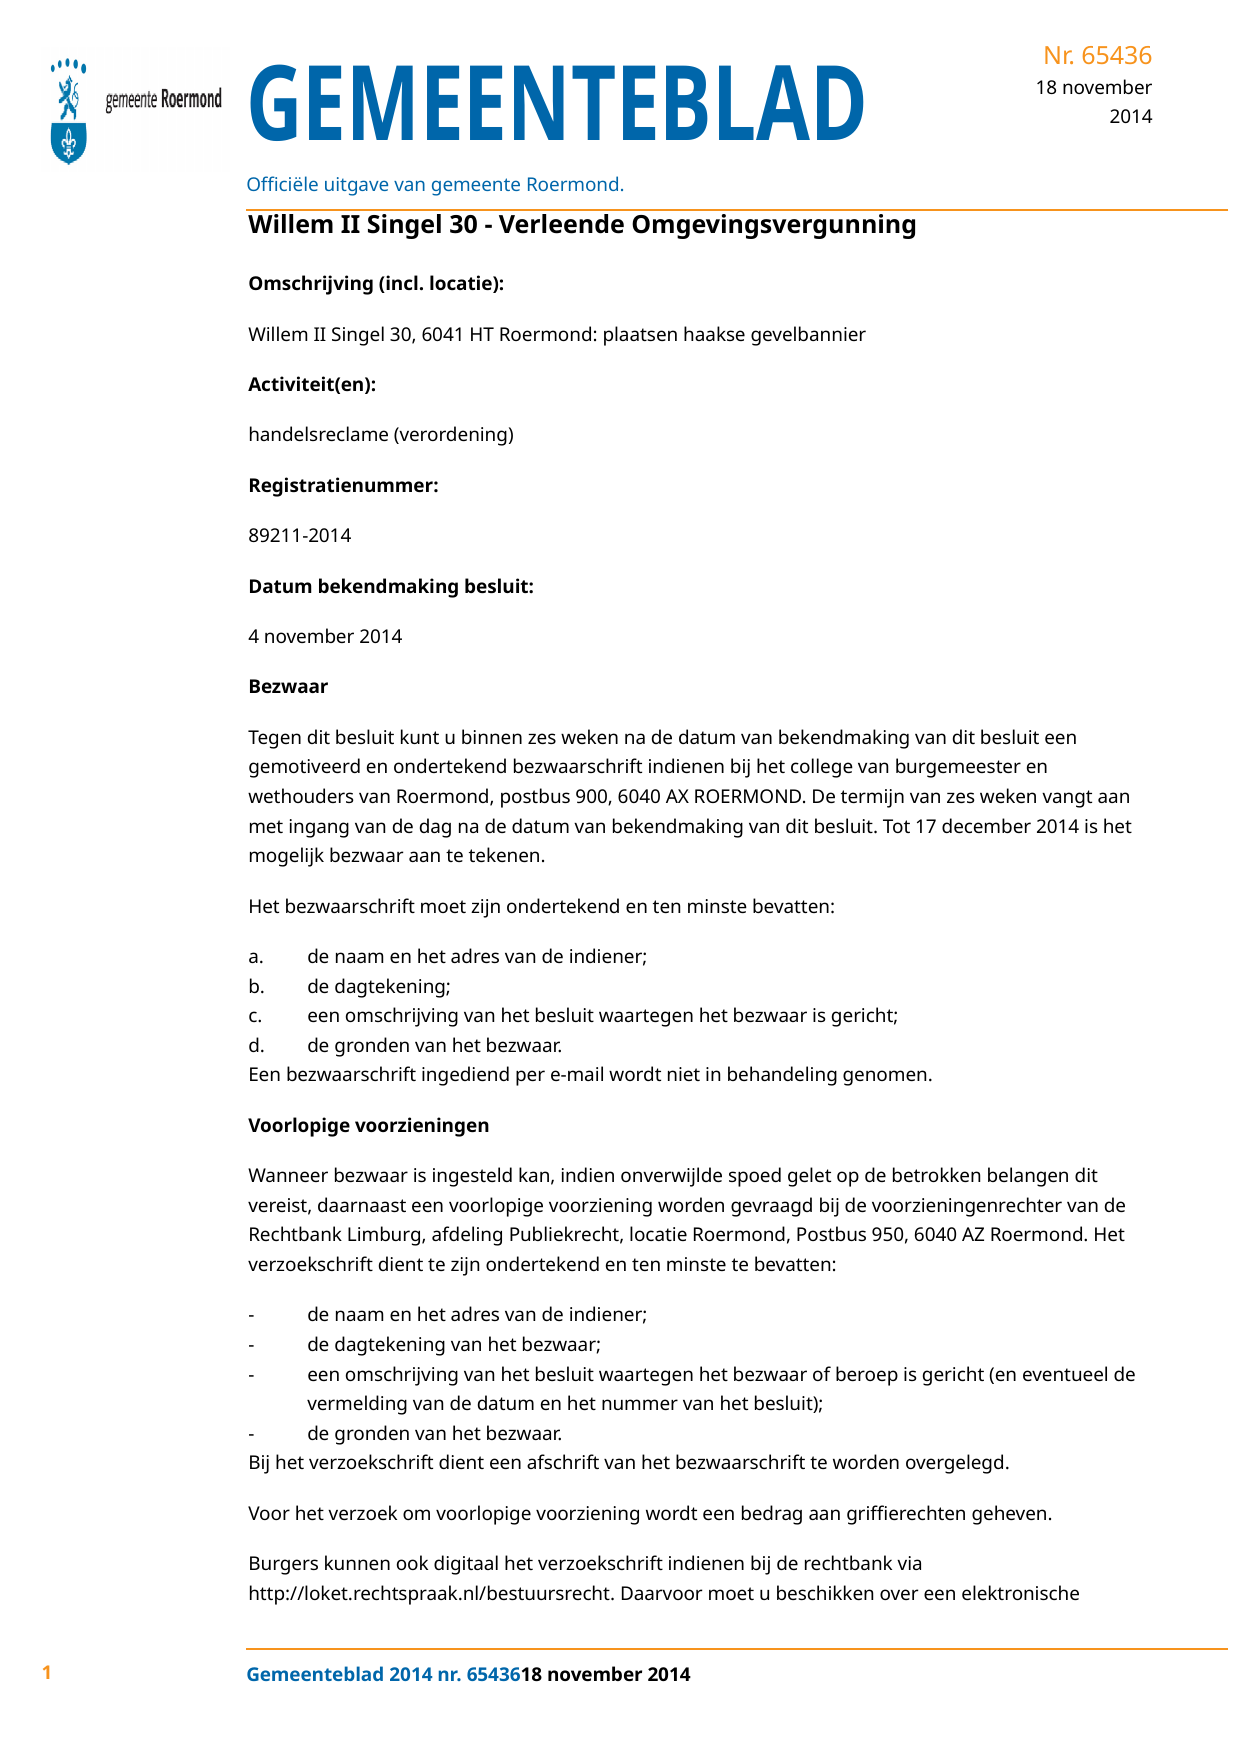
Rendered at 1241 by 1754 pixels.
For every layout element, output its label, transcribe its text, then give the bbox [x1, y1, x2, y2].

list de gronden van het bezwaar. [248, 1032, 1152, 1058]
text Een bezwaarschrift ingediend per e-mail wordt niet in behandeling genomen. [248, 1062, 1152, 1087]
text Bezwaar [248, 674, 1152, 699]
text Voor het verzoek om voorlopige voorziening wordt een bedrag aan griffierechten geheven. [248, 1500, 1152, 1526]
list een omschrijving van het besluit waartegen het bezwaar is gericht; [248, 1002, 1152, 1028]
list een omschrijving van het besluit waartegen het bezwaar of beroep is gericht (en eventueel de vermelding van de datum en het nummer van het besluit); [248, 1361, 1152, 1416]
text Omschrijving (incl. locatie): [248, 270, 1152, 296]
list de gronden van het bezwaar. [248, 1420, 1152, 1446]
text Burgers kunnen ook digitaal het verzoekschrift indienen bij de rechtbank via http://loket.rechtspraak.nl/bestuursrecht. Daarvoor moet u beschikken over een elektronische [248, 1550, 1152, 1606]
text Willem II Singel 30, 6041 HT Roermond: plaatsen haakse gevelbannier [248, 321, 1152, 346]
list de naam en het adres van de indiener; [248, 1302, 1152, 1327]
text Wanneer bezwaar is ingesteld kan, indien onverwijlde spoed gelet op de betrokken belangen dit vereist, daarnaast een voorlopige voorziening worden gevraagd bij de voorzieningenrechter van de Rechtbank Limburg, afdeling Publiekrecht, locatie Roermond, Postbus 950, 6040 AZ Roermond. Het verzoekschrift dient te zijn ondertekend en ten minste te bevatten: [248, 1162, 1152, 1277]
text Bij het verzoekschrift dient een afschrift van het bezwaarschrift te worden overgelegd. [248, 1449, 1152, 1475]
list de naam en het adres van de indiener; [248, 943, 1152, 969]
text Willem II Singel 30 - Verleende Omgevingsvergunning [248, 211, 1152, 241]
picture [41, 47, 231, 172]
text Het bezwaarschrift moet zijn ondertekend en ten minste bevatten: [248, 893, 1152, 918]
text Registratienummer: [248, 472, 1152, 498]
text 89211-2014 [248, 522, 1152, 548]
text handelsreclame (verordening) [248, 422, 1152, 447]
text Activiteit(en): [248, 371, 1152, 397]
text Voorlopige voorzieningen [248, 1112, 1152, 1138]
list de dagtekening; [248, 973, 1152, 998]
text Tegen dit besluit kunt u binnen zes weken na de datum van bekendmaking van dit besluit een gemotiveerd en ondertekend bezwaarschrift indienen bij het college van burgemeester en wethouders van Roermond, postbus 900, 6040 AX ROERMOND. De termijn van zes weken vangt aan met ingang van de dag na de datum van bekendmaking van dit besluit. Tot 17 december 2014 is het mogelijk bezwaar aan te tekenen. [248, 724, 1152, 868]
list de dagtekening van het bezwaar; [248, 1331, 1152, 1357]
text 4 november 2014 [248, 623, 1152, 649]
text Datum bekendmaking besluit: [248, 573, 1152, 598]
